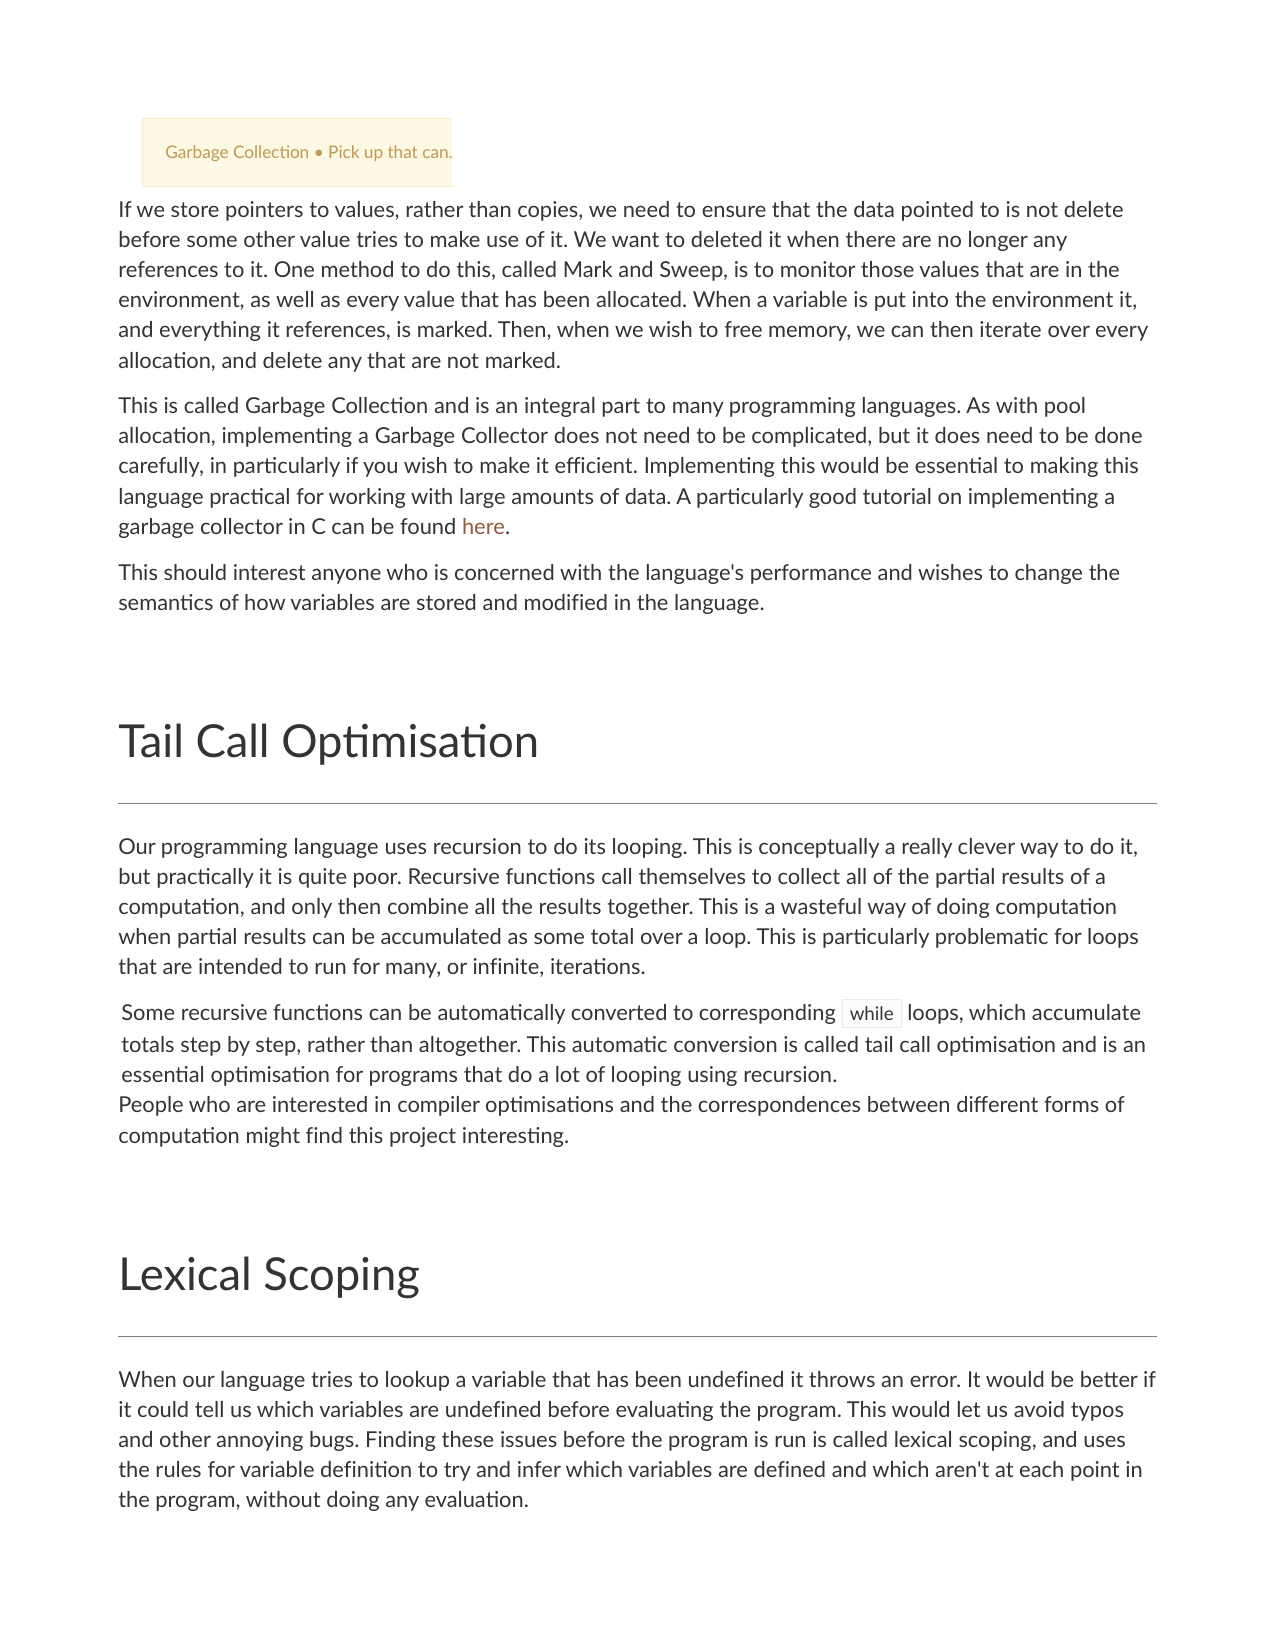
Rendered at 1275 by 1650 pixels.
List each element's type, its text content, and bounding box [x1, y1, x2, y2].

subtitle Lexical Scoping [118, 1245, 1157, 1300]
text People who are interested in compiler optimisations and the correspondences between different forms of computation might find this project interesting. [118, 1091, 1157, 1148]
text Garbage Collection • Pick up that can. [143, 118, 1133, 186]
text If we store pointers to values, rather than copies, we need to ensure that the data pointed to is not delete before some other value tries to make use of it. We want to deleted it when there are no longer any references to it. One method to do this, called Mark and Sweep, is to monitor those values that are in the environment, as well as every value that has been allocated. When a variable is put into the environment it, and everything it references, is marked. Then, when we wish to free memory, we can then iterate over every allocation, and delete any that are not marked. [118, 196, 1157, 373]
subtitle Tail Call Optimisation [118, 712, 1157, 767]
text This is called Garbage Collection and is an integral part to many programming languages. As with pool allocation, implementing a Garbage Collector does not need to be complicated, but it does need to be done carefully, in particularly if you wish to make it efficient. Implementing this would be essential to making this language practical for working with large amounts of data. A particularly good tutorial on implementing a garbage collector in C can be found here. [118, 392, 1157, 539]
text When our language tries to lookup a variable that has been undefined it throws an error. It would be better if it could tell us which variables are undefined before evaluating the program. This would let us avoid typos and other annoying bugs. Finding these issues before the program is run is called lexical scoping, and uses the rules for variable definition to try and infer which variables are defined and which aren't at each point in the program, without doing any evaluation. [118, 1366, 1157, 1512]
text Some recursive functions can be automatically converted to corresponding while loops, which accumulate totals step by step, rather than altogether. This automatic conversion is called tail call optimisation and is an essential optimisation for programs that do a lot of looping using recursion. [121, 999, 1154, 1087]
text Our programming language uses recursion to do its looping. This is conceptually a really clever way to do it, but practically it is quite poor. Recursive functions call themselves to collect all of the partial results of a computation, and only then combine all the results together. This is a wasteful way of doing computation when partial results can be accumulated as some total over a loop. This is particularly problematic for loops that are intended to run for many, or infinite, iterations. [118, 833, 1157, 979]
text This should interest anyone who is concerned with the language's performance and wishes to change the semantics of how variables are stored and modified in the language. [118, 558, 1157, 615]
